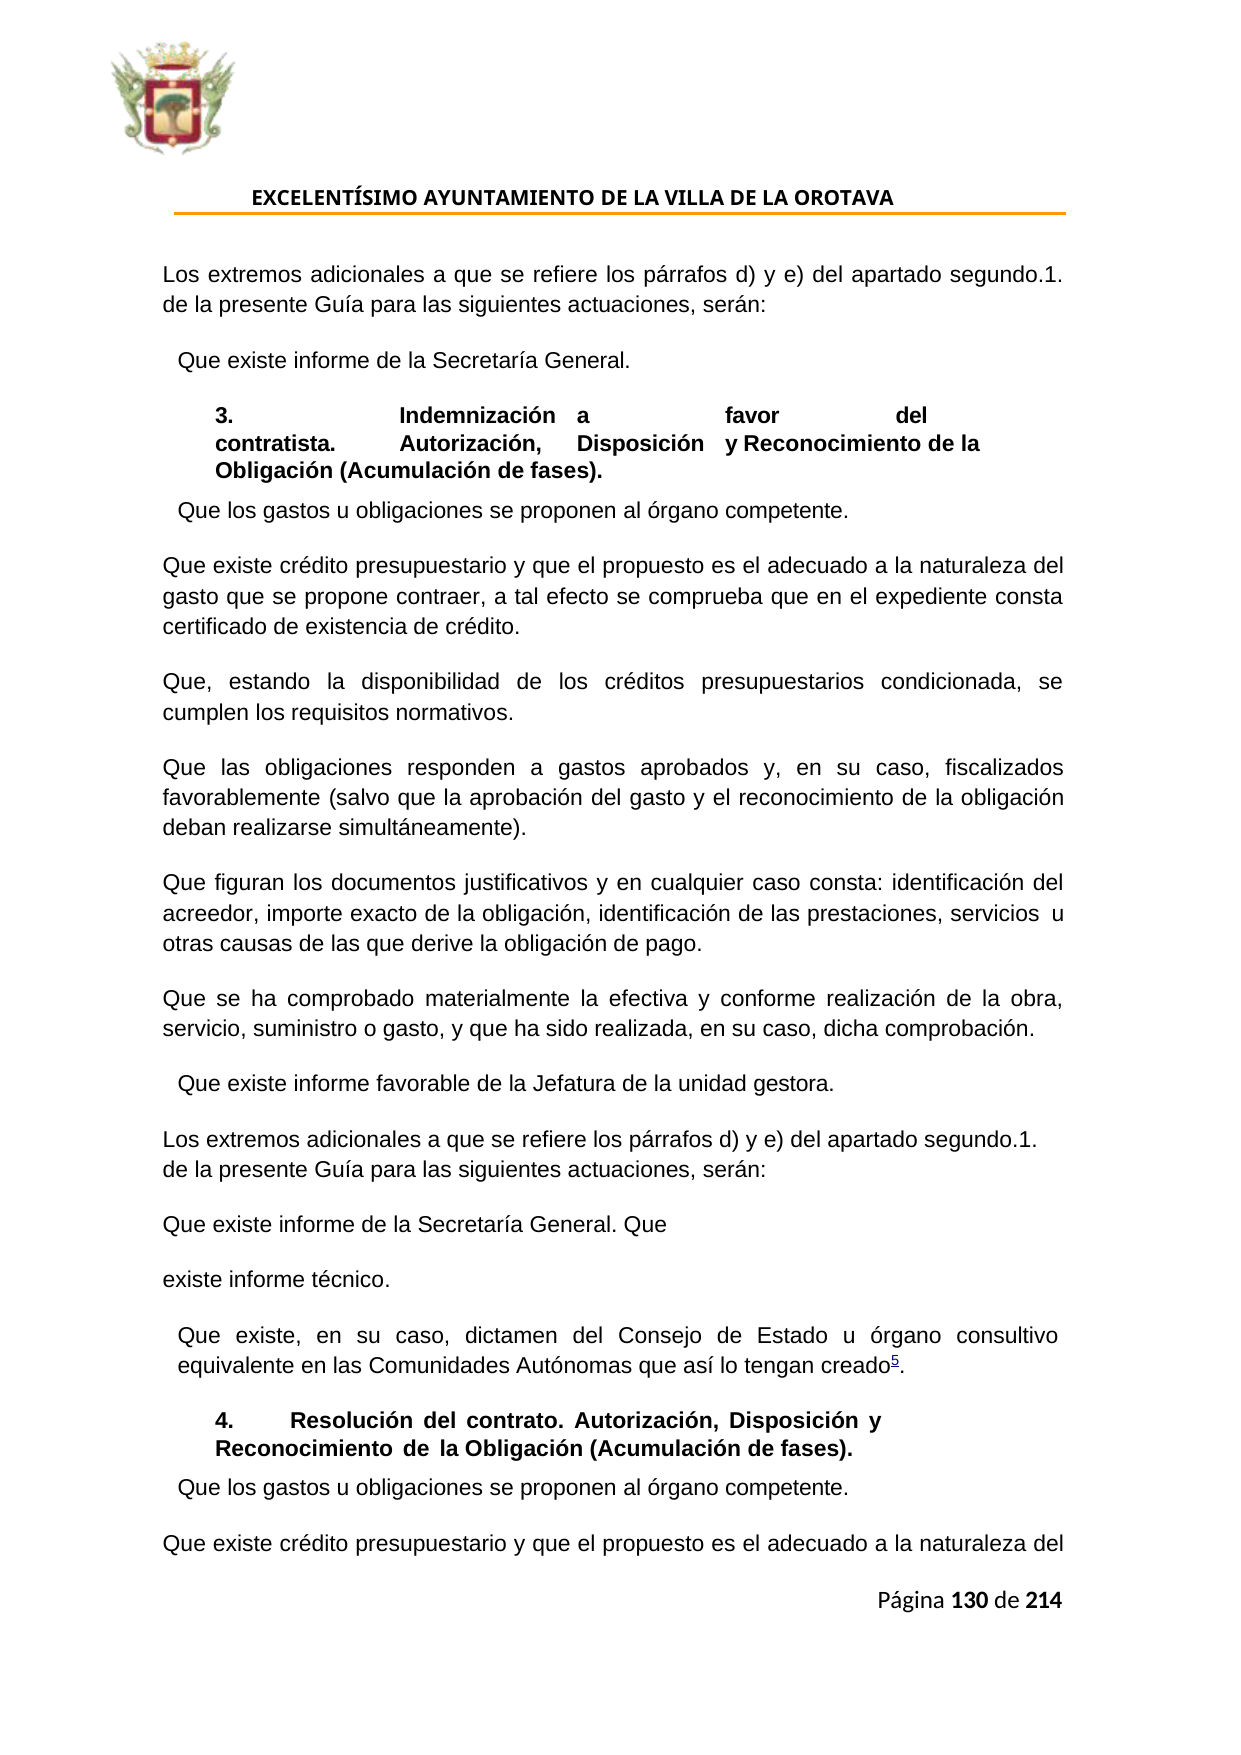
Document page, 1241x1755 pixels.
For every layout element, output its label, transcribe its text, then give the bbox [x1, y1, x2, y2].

text Que existe informe de la Secretaría General. [177, 347, 1078, 373]
text Que los gastos u obligaciones se proponen al órgano competente. [177, 497, 1078, 523]
text Que se ha comprobado materialmente la efectiva y conforme realización de la obra, servicio, suministro o gasto, y que ha sido realizada, en su caso, dicha comprobación. [162, 985, 1064, 1041]
list Indemnización a favor del contratista. Autorización, Disposición y Reconocimiento de la Obligación (Acumulación de fases). [215, 402, 1064, 484]
text Que existe, en su caso, dictamen del Consejo de Estado u órgano consultivo equivalente en las Comunidades Autónomas que así lo tengan creado5. [177, 1322, 1078, 1378]
text Que las obligaciones responden a gastos aprobados y, en su caso, fiscalizados favorablemente (salvo que la aprobación del gasto y el reconocimiento de la obligación deban realizarse simultáneamente). [162, 754, 1064, 841]
text Que los gastos u obligaciones se proponen al órgano competente. [177, 1474, 1078, 1501]
text Que existe crédito presupuestario y que el propuesto es el adecuado a la naturaleza del gasto que se propone contraer, a tal efecto se comprueba que en el expediente consta certificado de existencia de crédito. [162, 552, 1064, 639]
list Resolución del contrato. Autorización, Disposición y Reconocimiento de la Obligación (Acumulación de fases). [215, 1407, 1064, 1461]
text Los extremos adicionales a que se refiere los párrafos d) y e) del apartado segundo.1. de la presente Guía para las siguientes actuaciones, serán: [162, 261, 1064, 318]
text Que existe informe de la Secretaría General. Que existe informe técnico. [162, 1211, 670, 1293]
text Que, estando la disponibilidad de los créditos presupuestarios condicionada, se cumplen los requisitos normativos. [162, 668, 1064, 725]
text Que existe informe favorable de la Jefatura de la unidad gestora. [177, 1070, 1078, 1097]
text Que existe crédito presupuestario y que el propuesto es el adecuado a la naturaleza del [162, 1529, 1064, 1556]
text Los extremos adicionales a que se refiere los párrafos d) y e) del apartado segundo.1. de la presente Guía para las siguientes actuaciones, serán: [162, 1126, 1064, 1182]
text Que figuran los documentos justificativos y en cualquier caso consta: identificación del acreedor, importe exacto de la obligación, identificación de las prestaciones, servicios u otras causas de las que derive la obligación de pago. [162, 869, 1064, 956]
